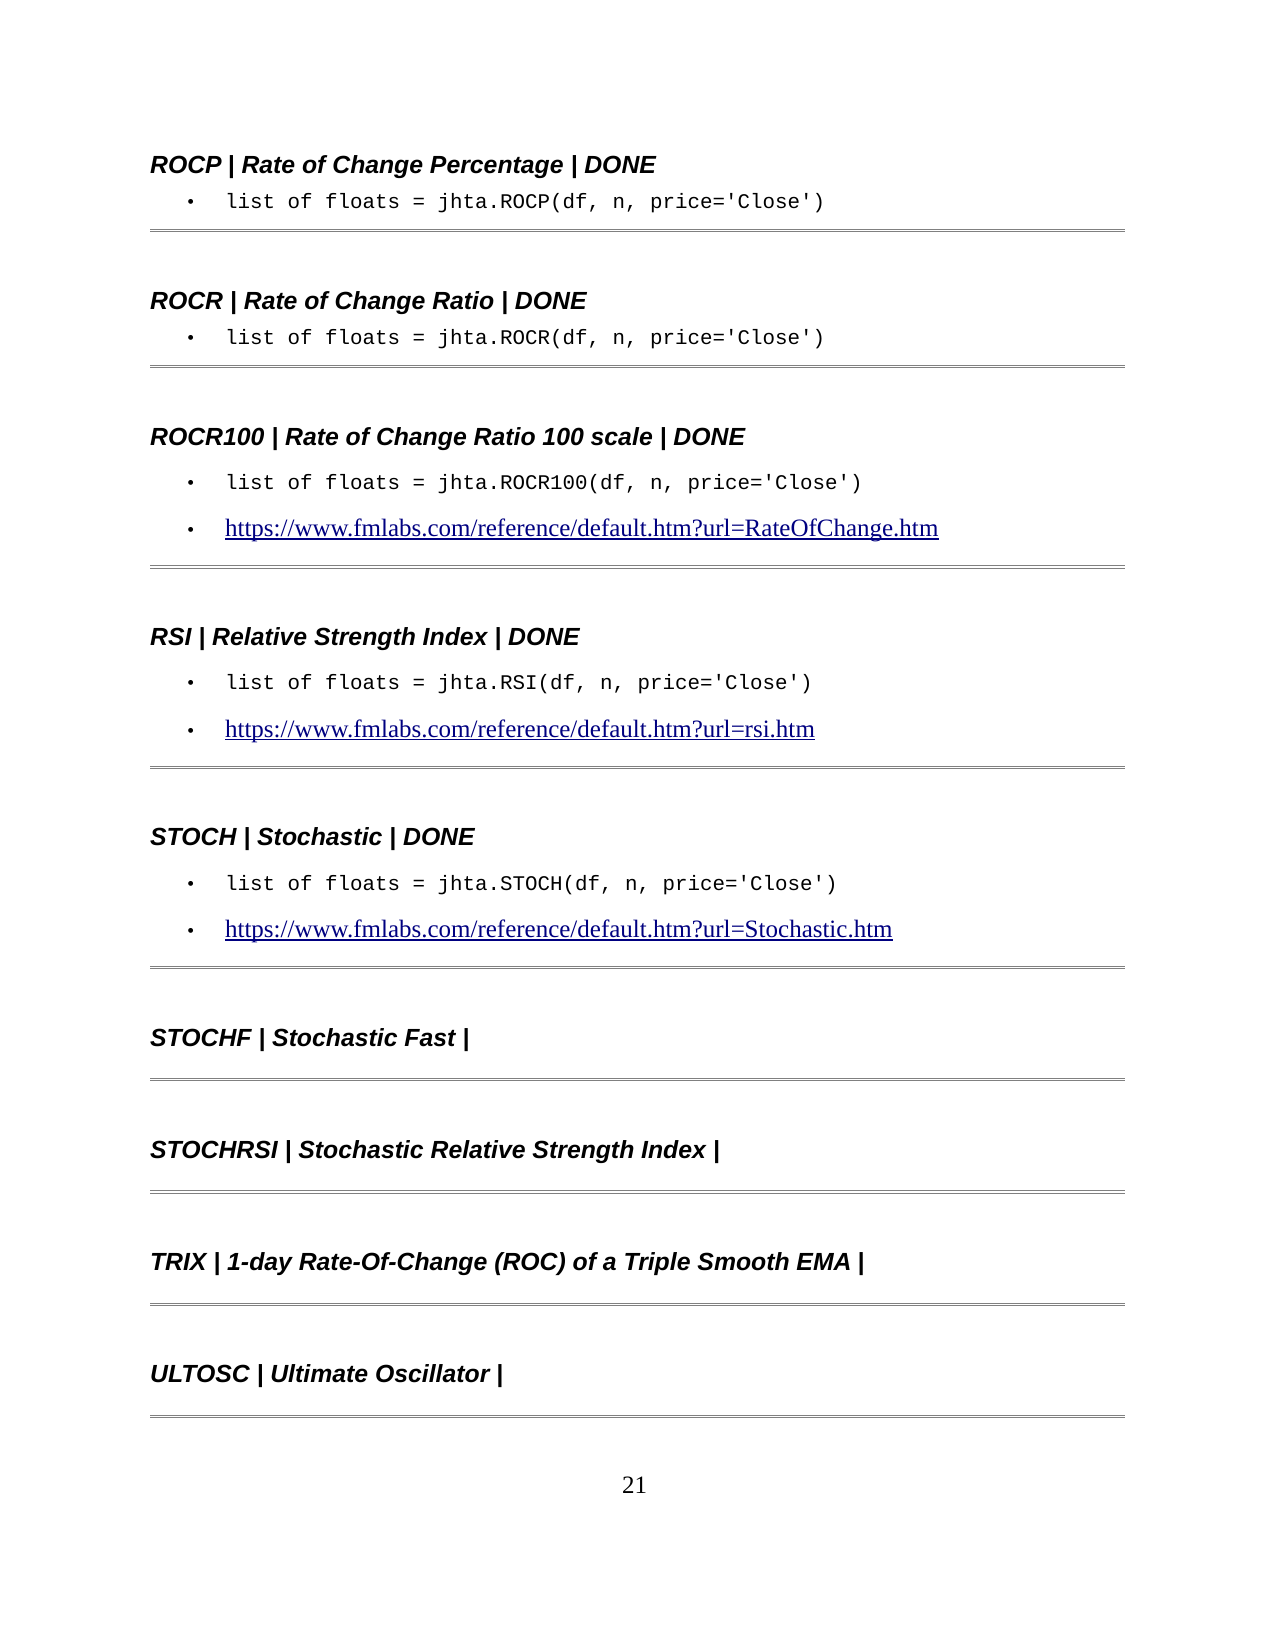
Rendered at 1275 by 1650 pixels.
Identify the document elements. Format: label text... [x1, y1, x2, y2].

subtitle ROCR | Rate of Change Ratio | DONE [150, 286, 1125, 314]
list https://www.fmlabs.com/reference/default.htm?url=RateOfChange.htm [187, 513, 1125, 542]
subtitle ROCP | Rate of Change Percentage | DONE [150, 150, 1125, 178]
list https://www.fmlabs.com/reference/default.htm?url=rsi.htm [187, 714, 1125, 742]
subtitle STOCHF | Stochastic Fast | [150, 1023, 1125, 1051]
list list of floats = jhta.ROCR100(df, n, price='Close') [187, 472, 1125, 495]
subtitle ULTOSC | Ultimate Oscillator | [150, 1359, 1125, 1388]
subtitle RSI | Relative Strength Index | DONE [150, 622, 1125, 651]
list list of floats = jhta.ROCR(df, n, price='Close') [187, 327, 1125, 351]
subtitle TRIX | 1-day Rate-Of-Change (ROC) of a Triple Smooth EMA | [150, 1247, 1125, 1276]
subtitle STOCHRSI | Stochastic Relative Strength Index | [150, 1135, 1125, 1164]
list list of floats = jhta.RSI(df, n, price='Close') [187, 672, 1125, 696]
subtitle STOCH | Stochastic | DONE [150, 822, 1125, 851]
list list of floats = jhta.STOCH(df, n, price='Close') [187, 872, 1125, 896]
list https://www.fmlabs.com/reference/default.htm?url=Stochastic.htm [187, 914, 1125, 943]
list list of floats = jhta.ROCP(df, n, price='Close') [187, 191, 1125, 215]
subtitle ROCR100 | Rate of Change Ratio 100 scale | DONE [150, 422, 1125, 450]
